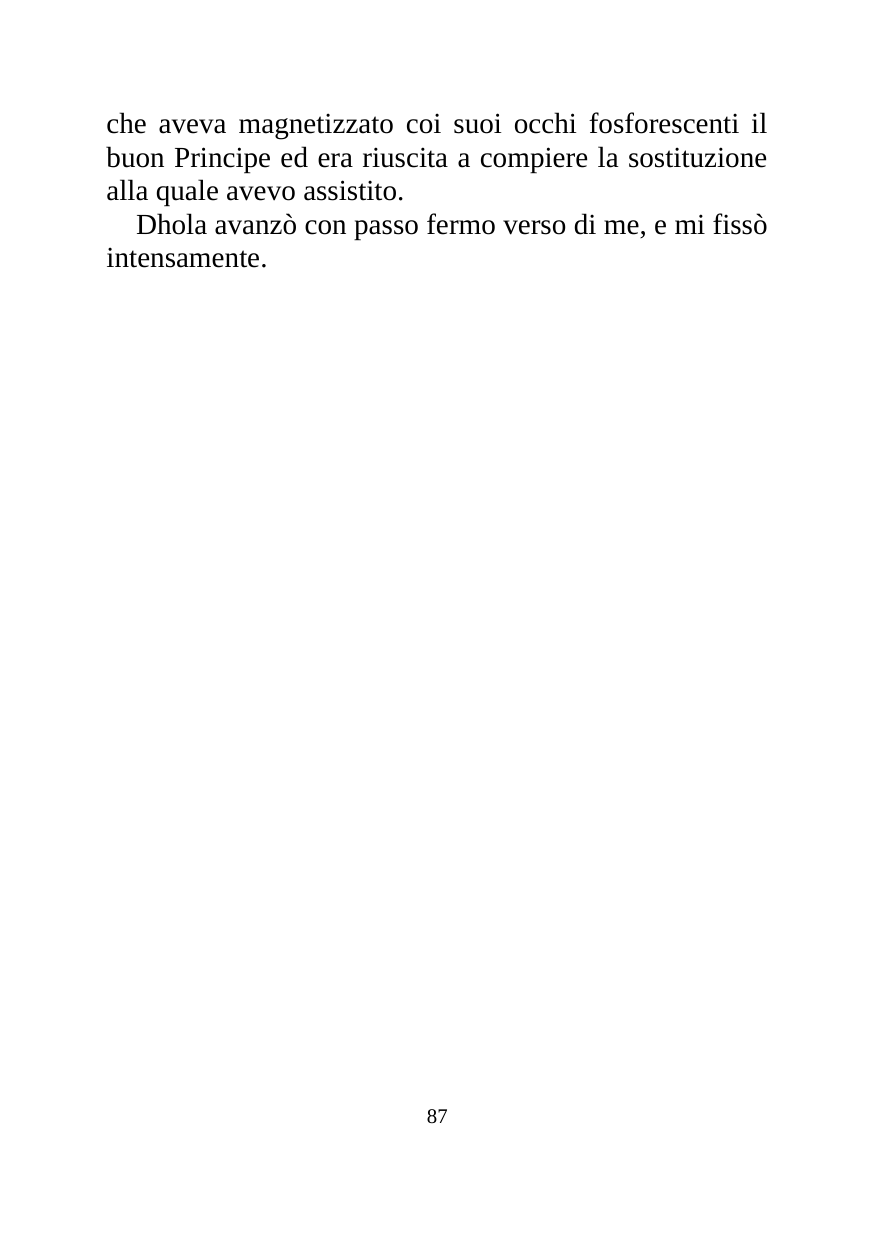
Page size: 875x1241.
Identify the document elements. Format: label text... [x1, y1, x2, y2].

text Dhola avanzò con passo fermo verso di me, e mi fissò intensamente. [106, 207, 768, 274]
text che aveva magnetizzato coi suoi occhi fosforescenti il buon Principe ed era riuscita a compiere la sostituzione alla quale avevo assistito. [106, 106, 768, 207]
